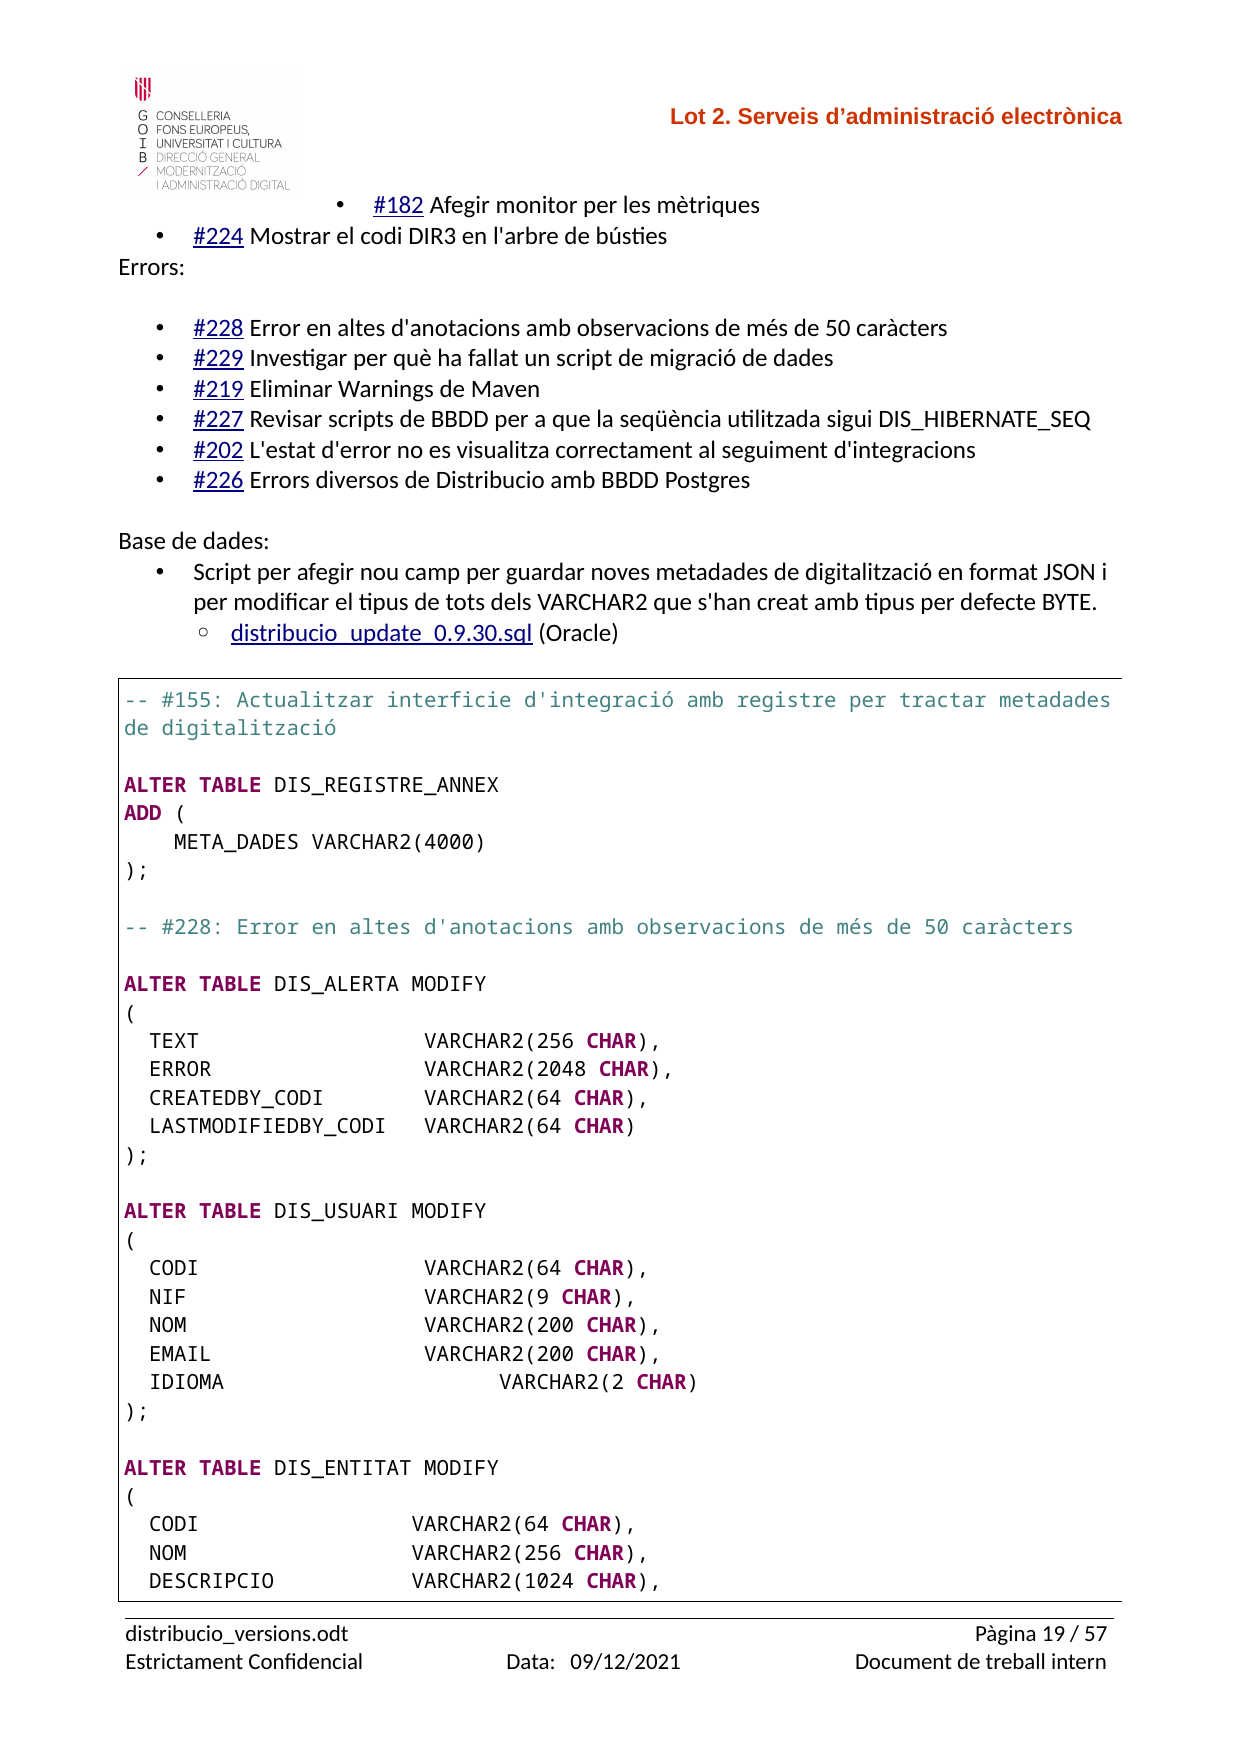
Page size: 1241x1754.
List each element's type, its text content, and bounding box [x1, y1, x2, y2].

list #219 Eliminar Warnings de Maven [156, 373, 1122, 403]
list #227 Revisar scripts de BBDD per a que la seqüència utilitzada sigui DIS_HIBERNATE_SEQ [156, 403, 1122, 434]
list Script per afegir nou camp per guardar noves metadades de digitalització en format JSON i per modificar el tipus de tots dels VARCHAR2 que s'han creat amb tipus per defecte BYTE. [156, 556, 1122, 617]
list #229 Investigar per què ha fallat un script de migració de dades [156, 342, 1122, 373]
list #202 L'estat d'error no es visualitza correctament al seguiment d'integracions [156, 434, 1122, 464]
list #228 Error en altes d'anotacions amb observacions de més de 50 caràcters [156, 312, 1122, 342]
table_header -- #155: Actualitzar interficie d'integració amb registre per tractar metadades de digitalització ALTER TABLE DIS_REGISTRE_ANNEX ADD ( META_DADES VARCHAR2(4000) ); -- #228: Error en altes d'anotacions amb observacions de més de 50 caràcters ALTER TABLE DIS_ALERTA MODIFY ( TEXT VARCHAR2(256 CHAR), ERROR VARCHAR2(2048 CHAR), CREATEDBY_CODI VARCHAR2(64 CHAR), LASTMODIFIEDBY_CODI VARCHAR2(64 CHAR) ); ALTER TABLE DIS_USUARI MODIFY ( CODI VARCHAR2(64 CHAR), NIF VARCHAR2(9 CHAR), NOM VARCHAR2(200 CHAR), EMAIL VARCHAR2(200 CHAR), IDIOMA VARCHAR2(2 CHAR) ); ALTER TABLE DIS_ENTITAT MODIFY ( CODI VARCHAR2(64 CHAR), NOM VARCHAR2(256 CHAR), DESCRIPCIO VARCHAR2(1024 CHAR), [119, 679, 1122, 1601]
list #226 Errors diversos de Distribucio amb BBDD Postgres [156, 464, 1122, 495]
list #182 Afegir monitor per les mètriques [156, 190, 1122, 220]
text Base de dades: [118, 525, 1122, 556]
list distribucio_update_0.9.30.sql (Oracle) [193, 617, 1122, 647]
list #224 Mostrar el codi DIR3 en l'arbre de bústies [156, 220, 1122, 251]
text Errors: [118, 251, 1122, 281]
picture [126, 70, 299, 197]
